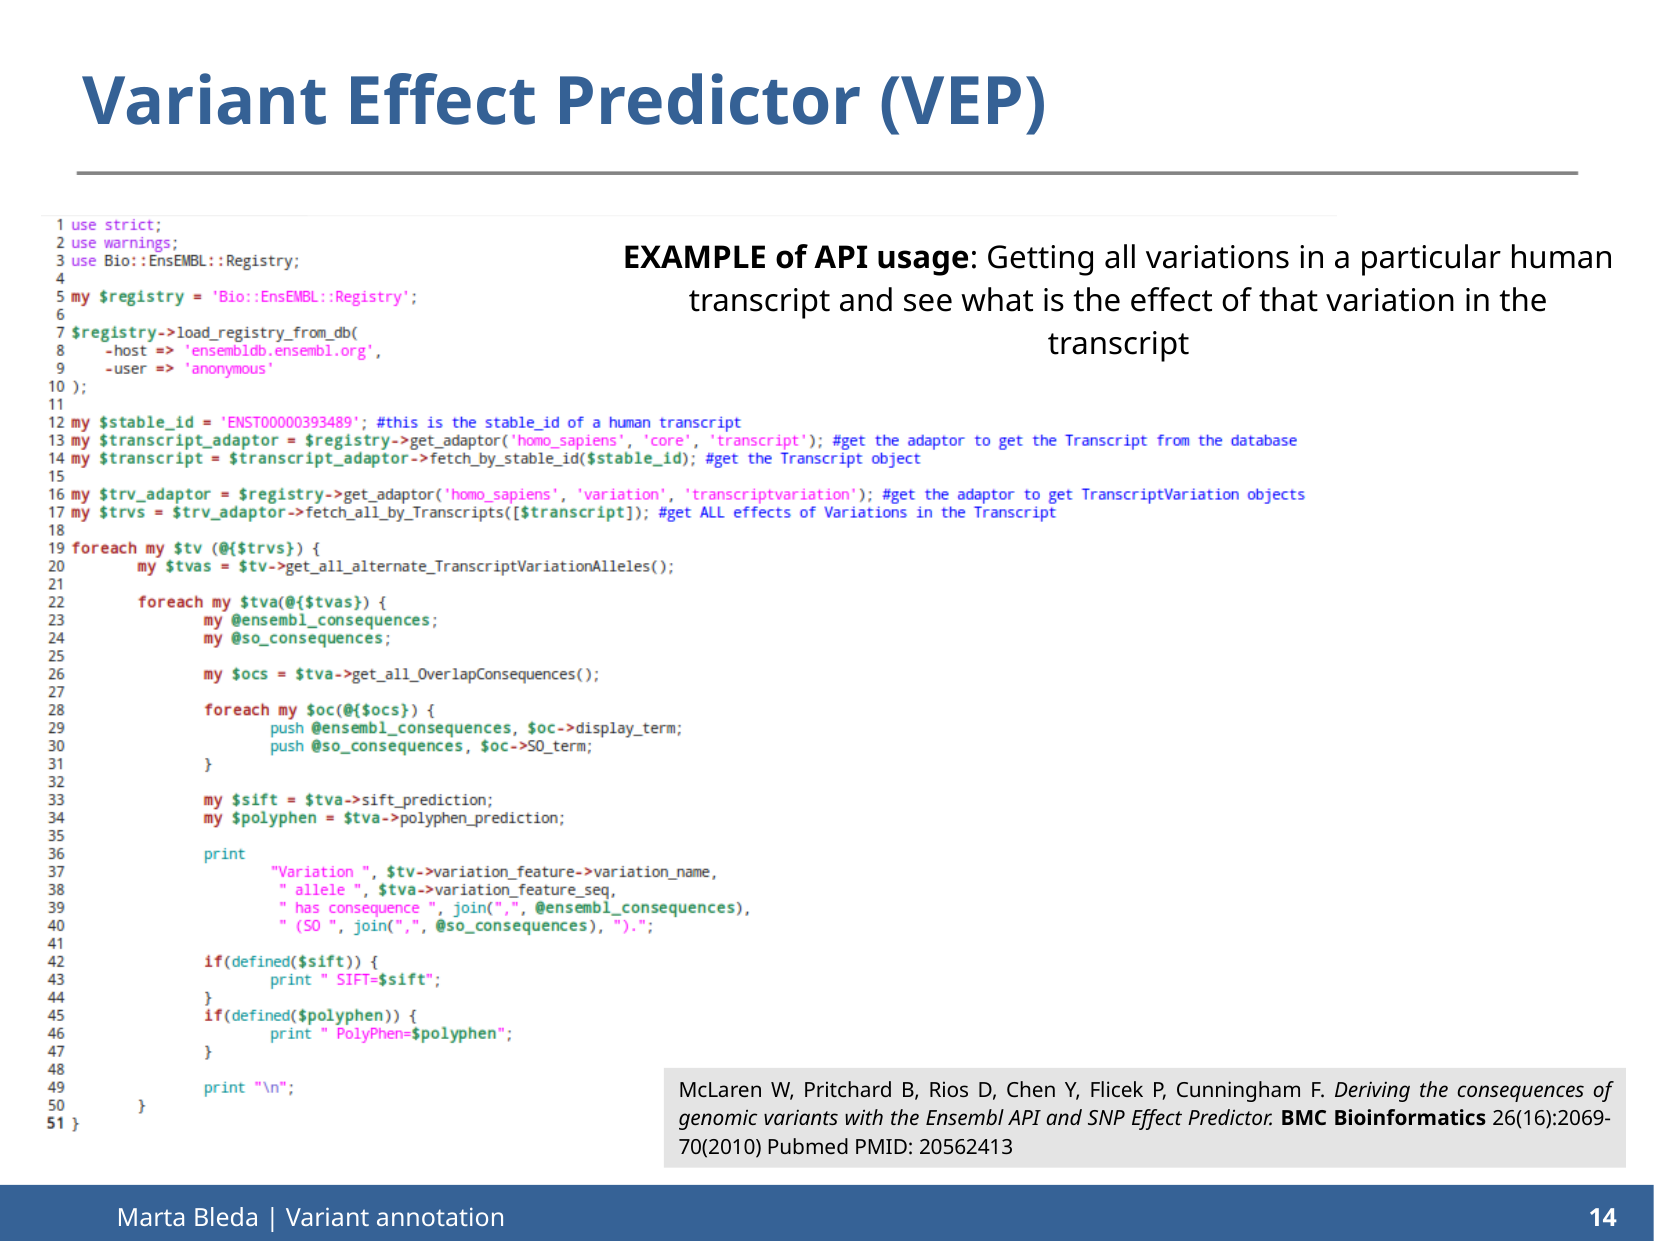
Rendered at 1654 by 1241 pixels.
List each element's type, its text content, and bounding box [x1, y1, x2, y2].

picture [41, 215, 1337, 1133]
picture [74, 170, 1580, 175]
text_box EXAMPLE of API usage: Getting all variations in a particular human transcript and see what is the effect of that variation in the transcript [600, 227, 1638, 315]
title Variant Effect Predictor (VEP) [82, 49, 1572, 148]
text_box McLaren W, Pritchard B, Rios D, Chen Y, Flicek P, Cunningham F. Deriving the consequences of genomic variants with the Ensembl API and SNP Effect Predictor. BMC Bioinformatics 26(16):2069-70(2010) Pubmed PMID: 20562413 [663, 1067, 1626, 1154]
